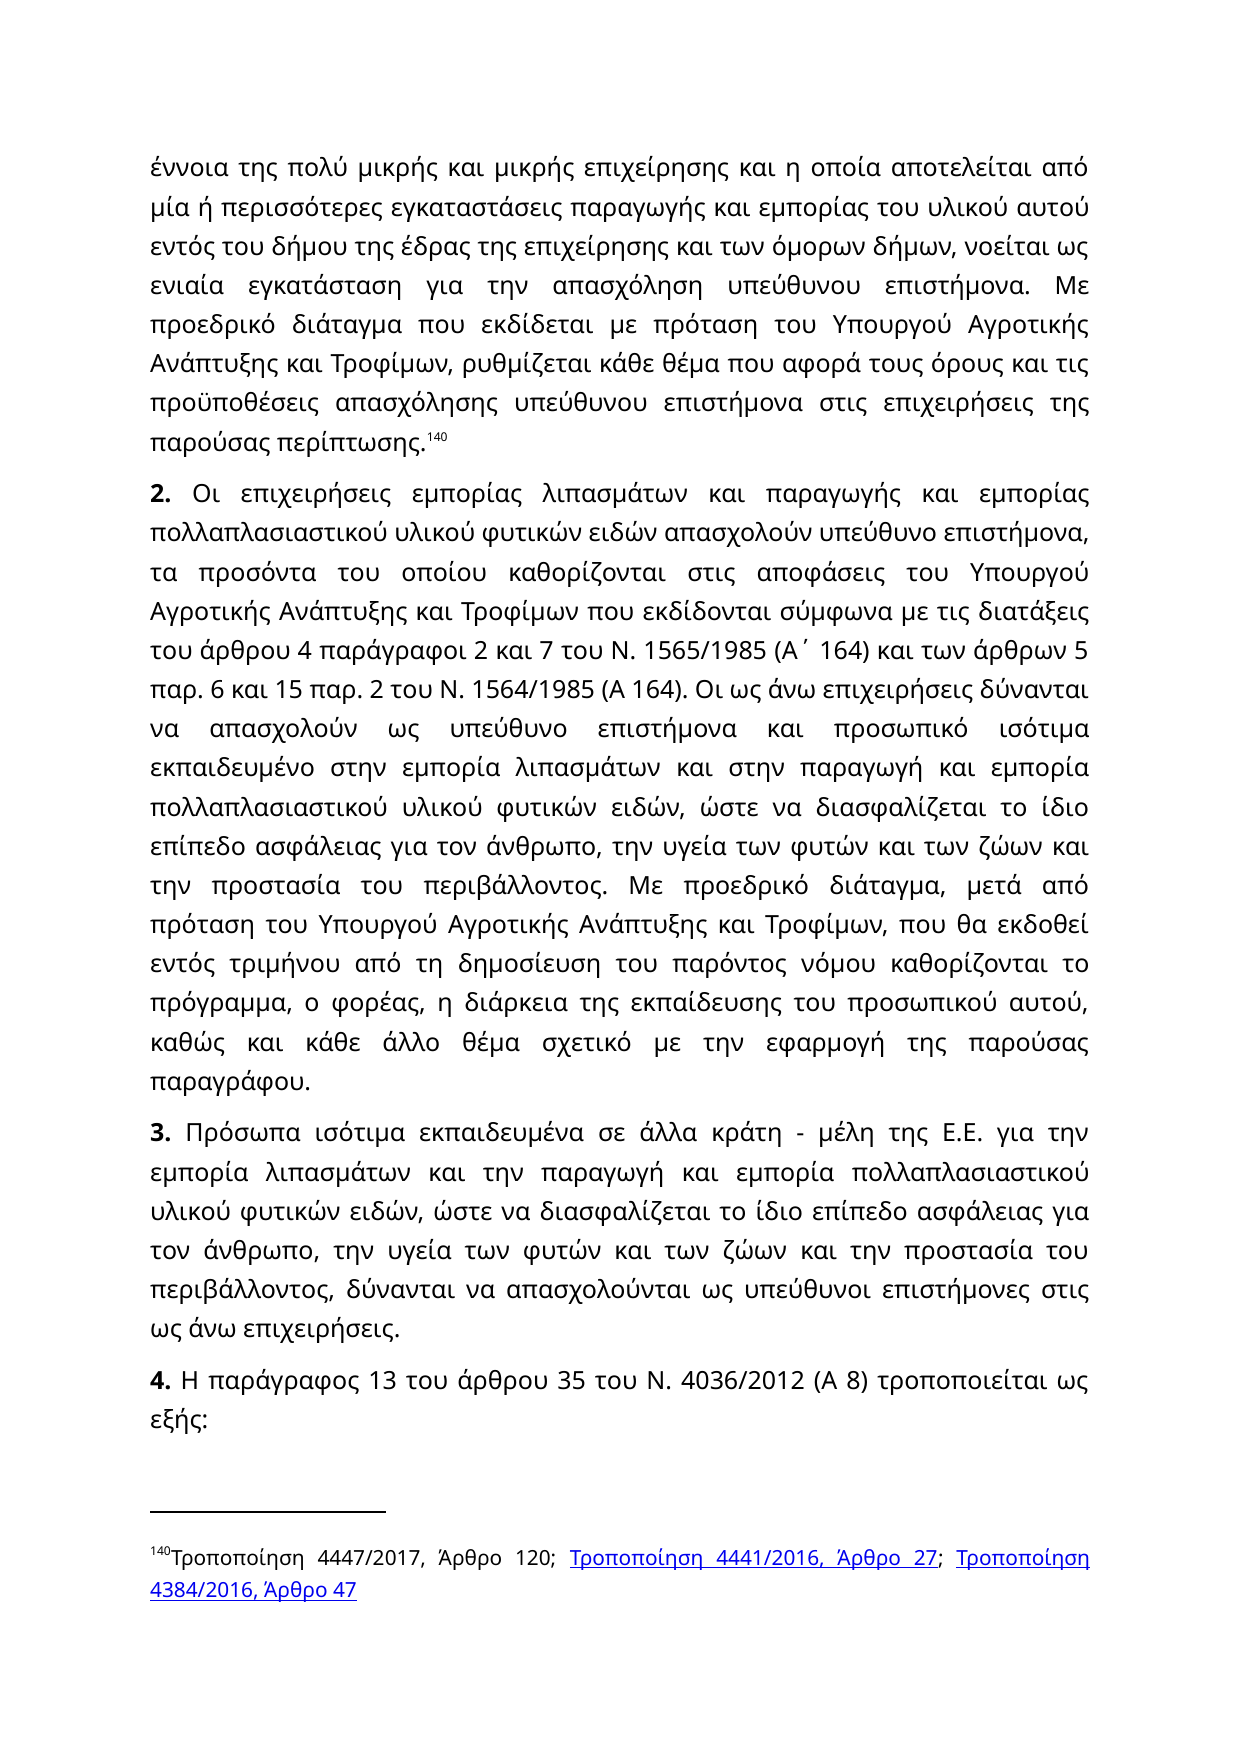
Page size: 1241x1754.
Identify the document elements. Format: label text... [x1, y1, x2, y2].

text 3. Πρόσωπα ισότιμα εκπαιδευμένα σε άλλα κράτη - μέλη της Ε.Ε. για την εμπορία λιπασμάτων και την παραγωγή και εμπορία πολλαπλασιαστικού υλικού φυτικών ειδών, ώστε να διασφαλίζεται το ίδιο επίπεδο ασφάλειας για τον άνθρωπο, την υγεία των φυτών και των ζώων και την προστασία του περιβάλλοντος, δύνανται να απασχολούνται ως υπεύθυνοι επιστήμονες στις ως άνω επιχειρήσεις. [150, 1115, 1090, 1345]
text 4. Η παράγραφος 13 του άρθρου 35 του Ν. 4036/2012 (Α 8) τροποποιείται ως εξής: [150, 1362, 1090, 1436]
text 2. Οι επιχειρήσεις εμπορίας λιπασμάτων και παραγωγής και εμπορίας πολλαπλασιαστικού υλικού φυτικών ειδών απασχολούν υπεύθυνο επιστήμονα, τα προσόντα του οποίου καθορίζονται στις αποφάσεις του Υπουργού Αγροτικής Ανάπτυξης και Τροφίμων που εκδίδονται σύμφωνα με τις διατάξεις του άρθρου 4 παράγραφοι 2 και 7 του Ν. 1565/1985 (Α΄ 164) και των άρθρων 5 παρ. 6 και 15 παρ. 2 του Ν. 1564/1985 (Α 164). Οι ως άνω επιχειρήσεις δύνανται να απασχολούν ως υπεύθυνο επιστήμονα και προσωπικό ισότιμα εκπαιδευμένο στην εμπορία λιπασμάτων και στην παραγωγή και εμπορία πολλαπλασιαστικού υλικού φυτικών ειδών, ώστε να διασφαλίζεται το ίδιο επίπεδο ασφάλειας για τον άνθρωπο, την υγεία των φυτών και των ζώων και την προστασία του περιβάλλοντος. Με προεδρικό διάταγμα, μετά από πρόταση του Υπουργού Αγροτικής Ανάπτυξης και Τροφίμων, που θα εκδοθεί εντός τριμήνου από τη δημοσίευση του παρόντος νόμου καθορίζονται το πρόγραμμα, ο φορέας, η διάρκεια της εκπαίδευσης του προσωπικού αυτού, καθώς και κάθε άλλο θέμα σχετικό με την εφαρμογή της παρούσας παραγράφου. [150, 476, 1090, 1097]
text Τροποποίηση 4447/2017, Άρθρο 120; Τροποποίηση 4441/2016, Άρθρο 27; Τροποποίηση 4384/2016, Άρθρο 47 [150, 1543, 1090, 1604]
text έννοια της πολύ μικρής και μικρής επιχείρησης και η οποία αποτελείται από μία ή περισσότερες εγκαταστάσεις παραγωγής και εμπορίας του υλικού αυτού εντός του δήμου της έδρας της επιχείρησης και των όμορων δήμων, νοείται ως ενιαία εγκατάσταση για την απασχόληση υπεύθυνου επιστήμονα. Με προεδρικό διάταγμα που εκδίδεται με πρόταση του Υπουργού Αγροτικής Ανάπτυξης και Τροφίμων, ρυθμίζεται κάθε θέμα που αφορά τους όρους και τις προϋποθέσεις απασχόλησης υπεύθυνου επιστήμονα στις επιχειρήσεις της παρούσας περίπτωσης. [150, 150, 1090, 458]
